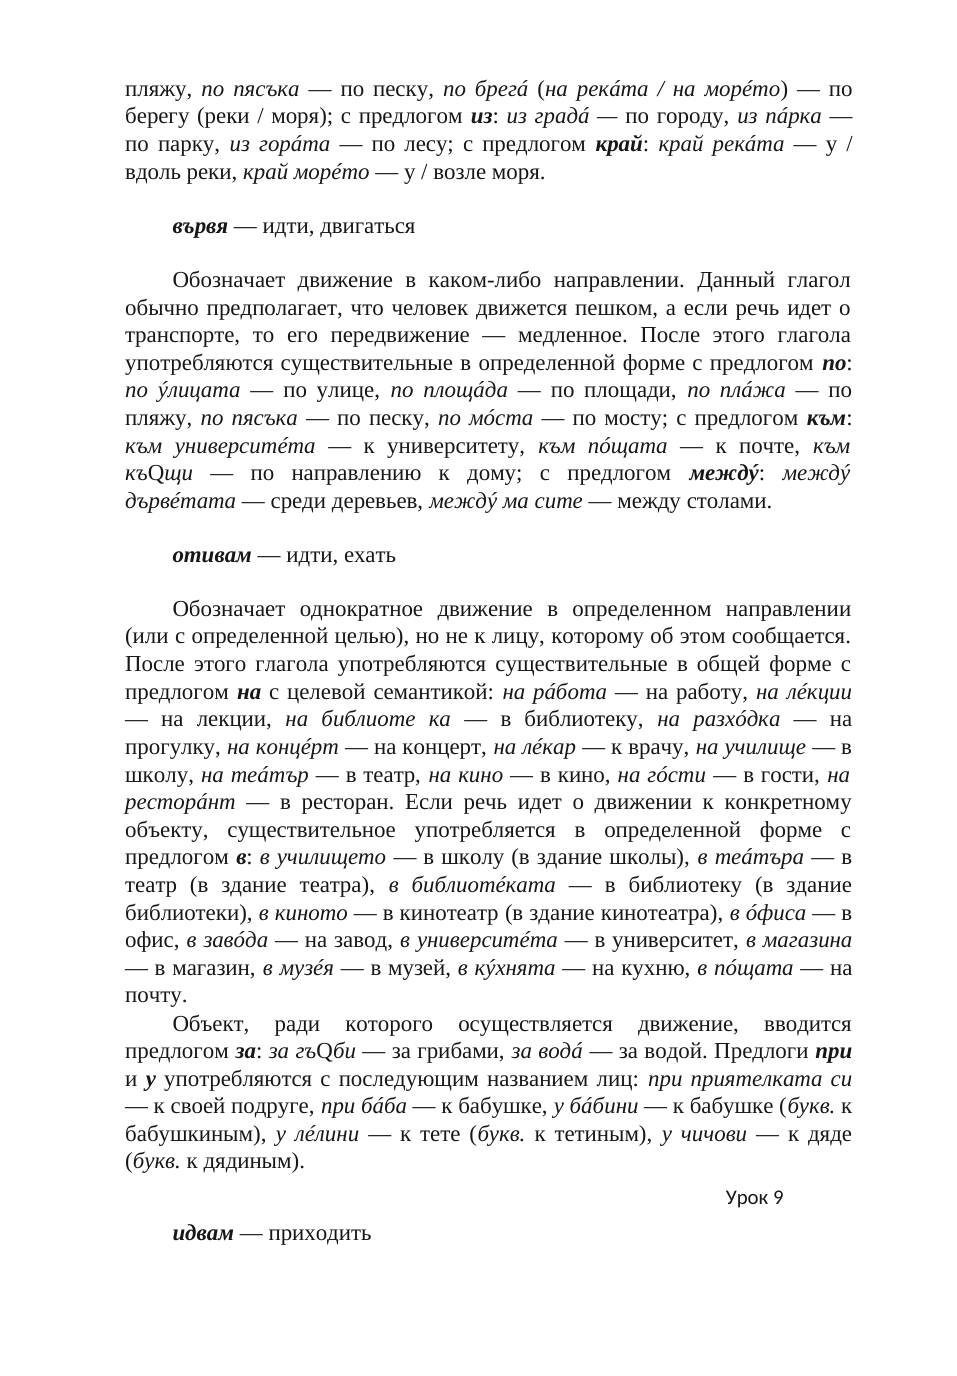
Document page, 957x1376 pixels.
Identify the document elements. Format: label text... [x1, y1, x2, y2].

text Обозначает движение в каком-либо направлении. Данный глагол обычно предполагает, что человек движется пешком, а если речь идет о транспорте, то его передвижение — медленное. После этого глагола употребляются существительные в определенной форме с предлогом по: по ýлицата — по улице, по площáда — по площади, по плáжа — по пляжу, по пясъка — по песку, по мóста — по мосту; с предлогом към: към университéта — к университету, към пóщата — к почте, към къQщи — по направлению к дому; с предлогом междý: междý дървéтата — среди деревьев, междý ма сите — между столами. [125, 266, 852, 513]
text вървя — идти, двигаться [172, 212, 852, 239]
text отивам — идти, ехать [172, 541, 852, 567]
text пляжу, по пясъка — по песку, по брегá (на рекáта / на морéто) — по берегу (реки / моря); с предлогом из: из градá — по городу, из пáрка — по парку, из горáта — по лесу; с предлогом край: край рекáта — у / вдоль реки, край морéто — у / возле моря. [125, 75, 852, 184]
text Объект, ради которого осуществляется движение, вводится предлогом за: за гъQби — за грибами, за водá — за водой. Предлоги при и у употребляются с последующим названием лиц: при приятелката си — к своей подруге, при бáба — к бабушке, у бáбини — к бабушке (букв. к бабушкиным), у лéлини — к тете (букв. к тетиным), у чичови — к дяде (букв. к дядиным). [125, 1009, 852, 1174]
text Урок 9 [125, 1176, 790, 1211]
text Обозначает однократное движение в определенном направлении (или с определенной целью), но не к лицу, которому об этом сообщается. После этого глагола употребляются существительные в общей форме с предлогом на с целевой семантикой: на рáбота — на работу, на лéкции — на лекции, на библиоте ка — в библиотеку, на разхóдка — на прогулку, на концéрт — на концерт, на лéкар — к врачу, на училище — в школу, на теáтър — в театр, на кино — в кино, на гóсти — в гости, на ресторáнт — в ресторан. Если речь идет о движении к конкретному объекту, существительное употребляется в определенной форме с предлогом в: в училището — в школу (в здание школы), в теáтъра — в театр (в здание театра), в библиотéката — в библиотеку (в здание библиотеки), в киното — в кинотеатр (в здание кинотеатра), в óфиса — в офис, в завóда — на завод, в университéта — в университет, в магазина — в магазин, в музéя — в музей, в кýхнята — на кухню, в пóщата — на почту. [125, 595, 852, 1008]
text идвам — приходить [172, 1219, 852, 1246]
